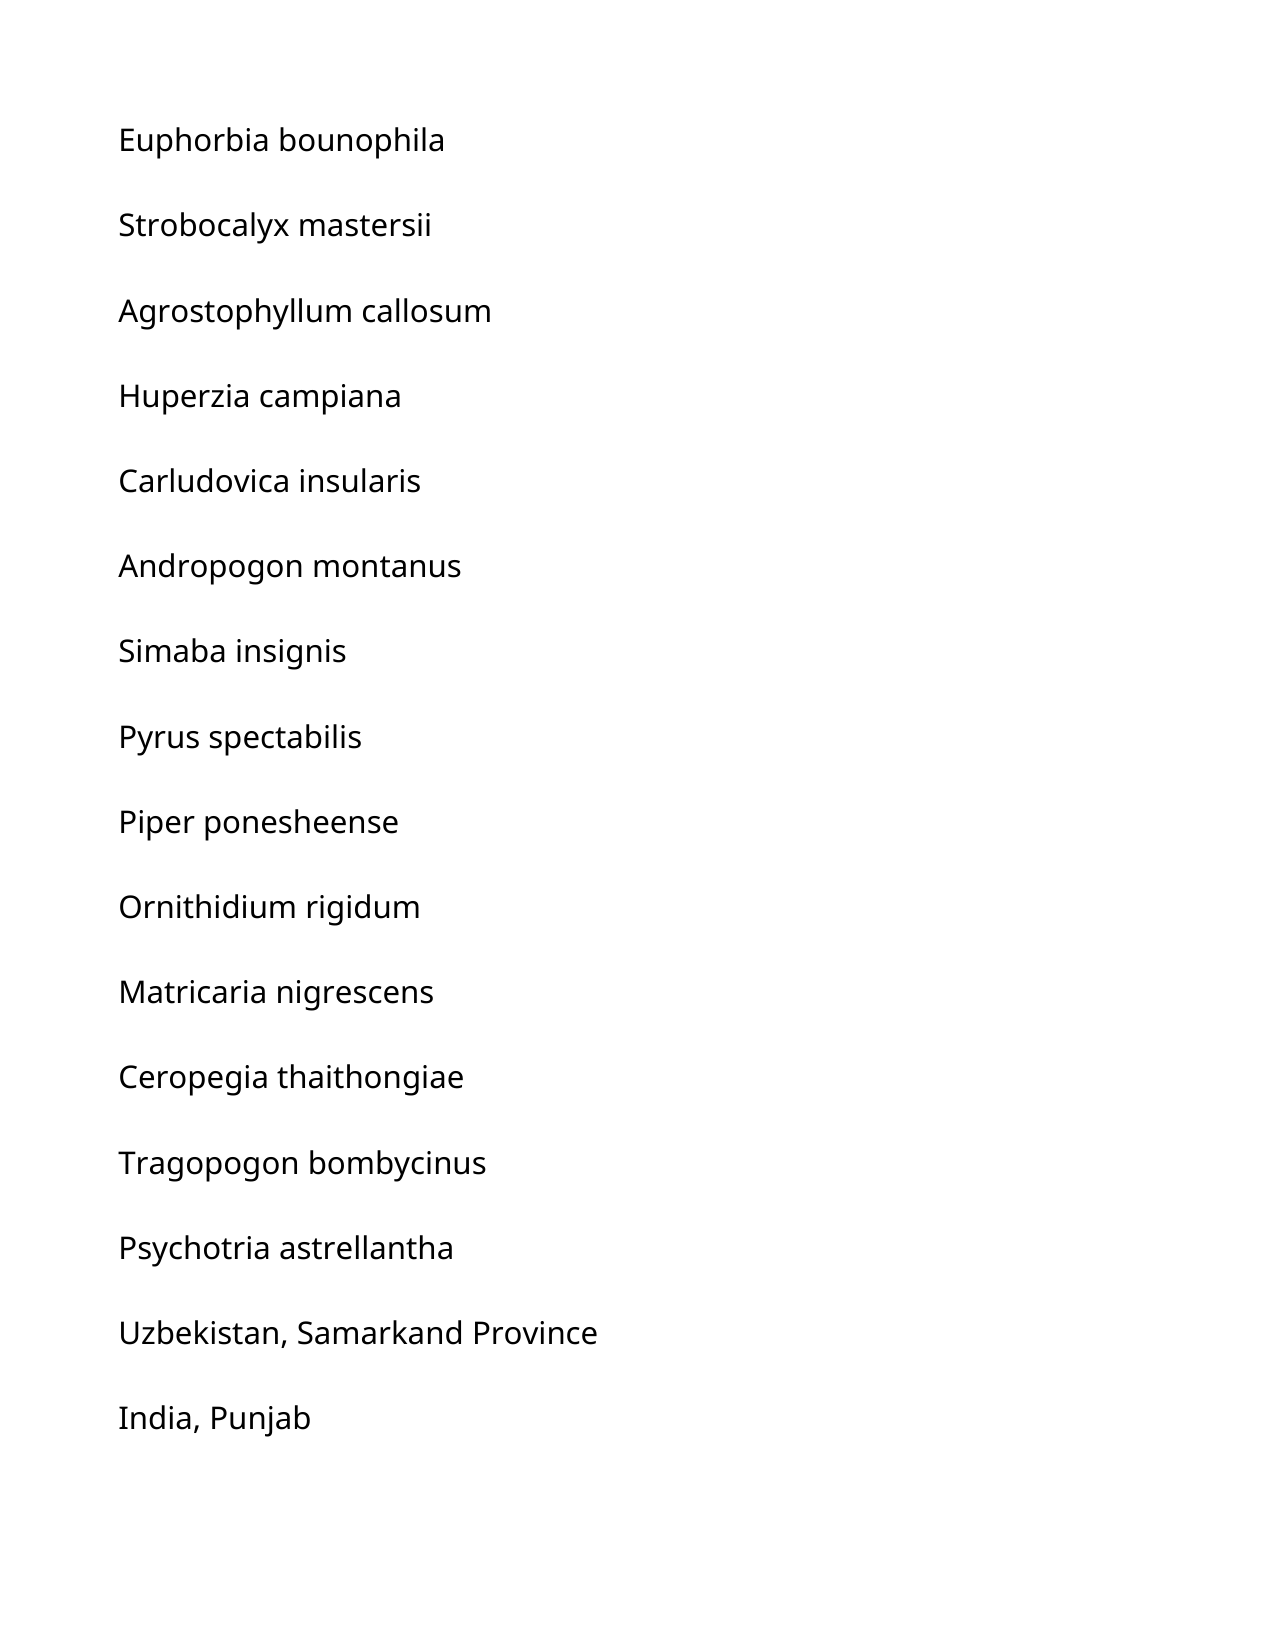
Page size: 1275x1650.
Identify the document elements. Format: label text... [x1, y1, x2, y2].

text Strobocalyx mastersii [118, 203, 1157, 288]
text Huperzia campiana [118, 374, 1157, 459]
text India, Punjab [118, 1396, 1157, 1481]
text Tragopogon bombycinus [118, 1141, 1157, 1226]
text Carludovica insularis [118, 459, 1157, 544]
text Andropogon montanus [118, 544, 1157, 629]
text Piper ponesheense [118, 800, 1157, 885]
text Matricaria nigrescens [118, 970, 1157, 1055]
text Simaba insignis [118, 629, 1157, 714]
text Ceropegia thaithongiae [118, 1055, 1157, 1141]
text Psychotria astrellantha [118, 1226, 1157, 1311]
text Pyrus spectabilis [118, 714, 1157, 800]
text Euphorbia bounophila [118, 118, 1157, 203]
text Ornithidium rigidum [118, 885, 1157, 970]
text Uzbekistan, Samarkand Province [118, 1311, 1157, 1396]
text Agrostophyllum callosum [118, 288, 1157, 374]
